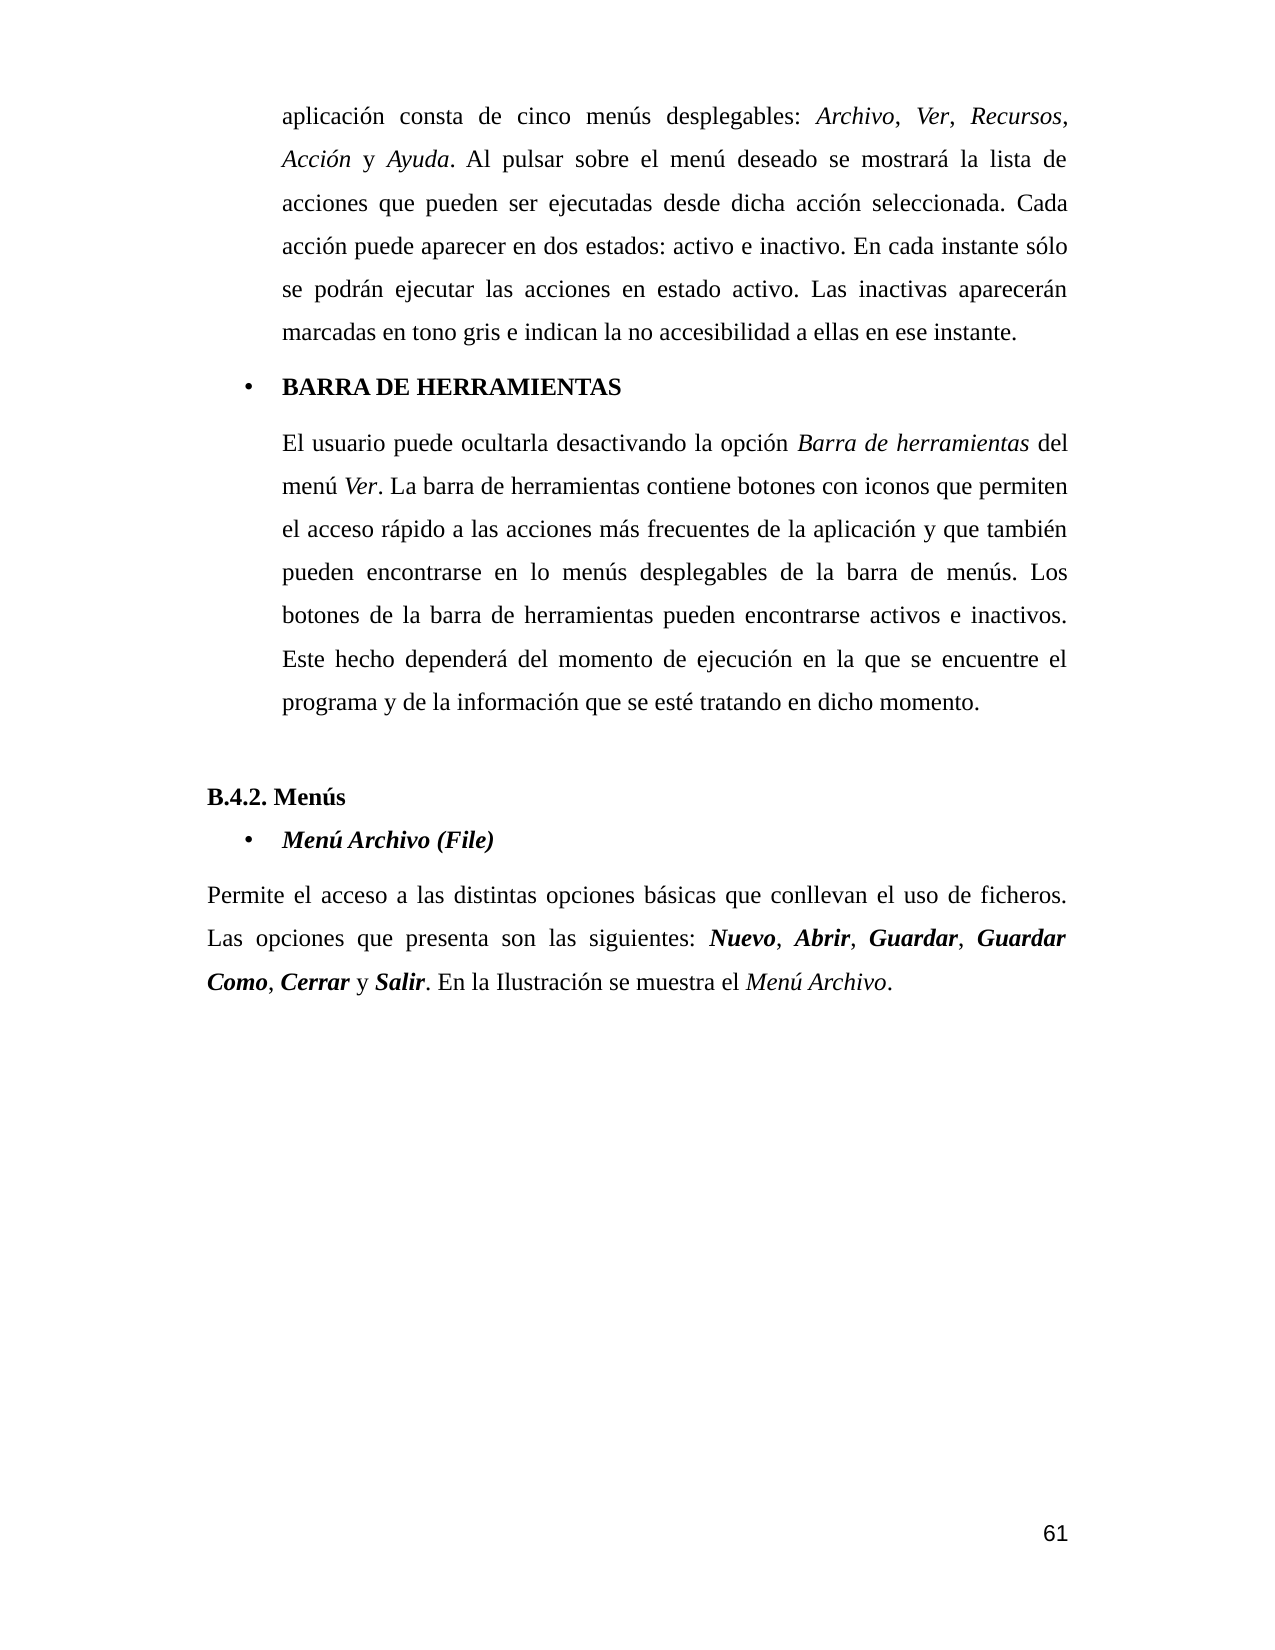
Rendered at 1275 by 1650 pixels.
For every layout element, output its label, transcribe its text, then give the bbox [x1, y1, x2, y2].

text El usuario puede ocultarla desactivando la opción Barra de herramientas del menú Ver. La barra de herramientas contiene botones con iconos que permiten el acceso rápido a las acciones más frecuentes de la aplicación y que también pueden encontrarse en lo menús desplegables de la barra de menús. Los botones de la barra de herramientas pueden encontrarse activos e inactivos. Este hecho dependerá del momento de ejecución en la que se encuentre el programa y de la información que se esté tratando en dicho momento. [282, 428, 1068, 716]
text aplicación consta de cinco menús desplegables: Archivo, Ver, Recursos, Acción y Ayuda. Al pulsar sobre el menú deseado se mostrará la lista de acciones que pueden ser ejecutadas desde dicha acción seleccionada. Cada acción puede aparecer en dos estados: activo e inactivo. En cada instante sólo se podrán ejecutar las acciones en estado activo. Las inactivas aparecerán marcadas en tono gris e indican la no accesibilidad a ellas en ese instante. [282, 101, 1068, 346]
text B.4.2. Menús [207, 782, 1068, 811]
list BARRA DE HERRAMIENTAS [244, 372, 1068, 401]
list Menú Archivo (File) [244, 825, 1068, 854]
text Permite el acceso a las distintas opciones básicas que conllevan el uso de ficheros. Las opciones que presenta son las siguientes: Nuevo, Abrir, Guardar, Guardar Como, Cerrar y Salir. En la Ilustración se muestra el Menú Archivo. [207, 880, 1068, 995]
